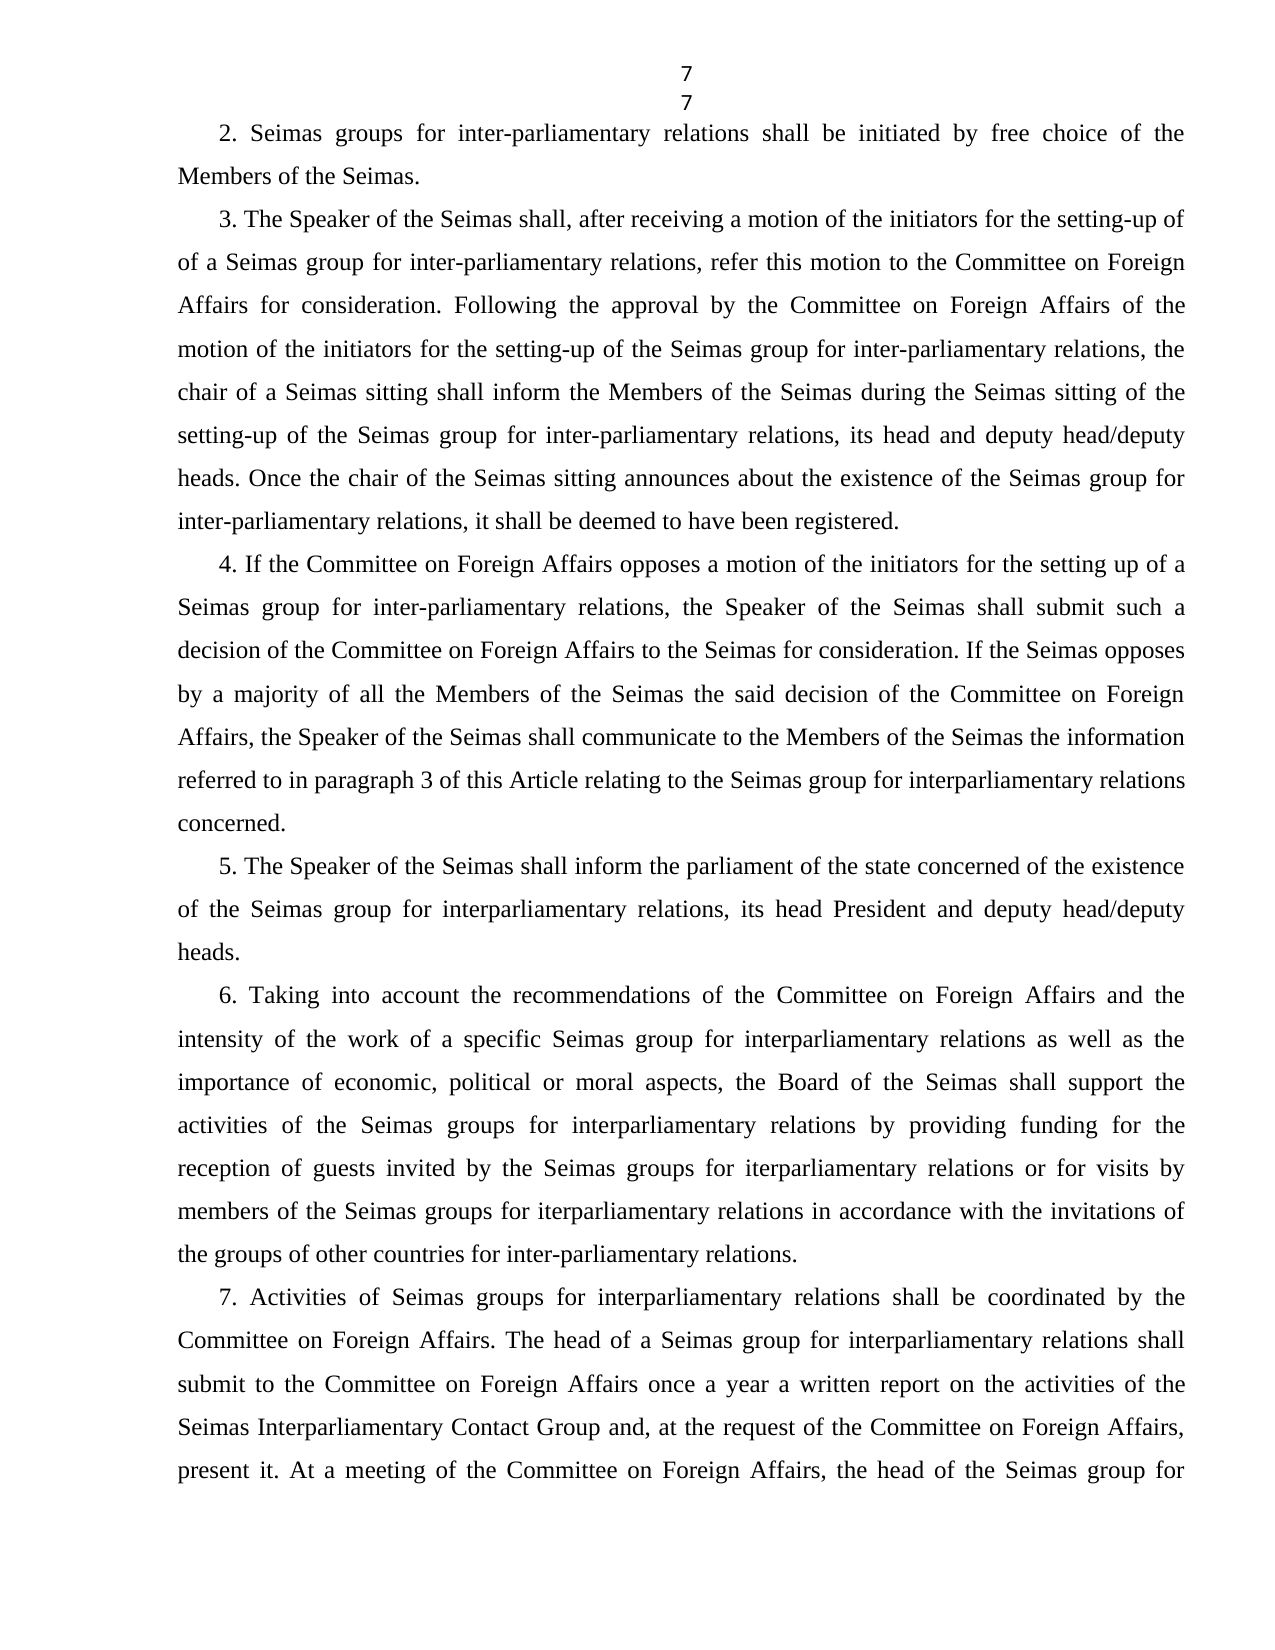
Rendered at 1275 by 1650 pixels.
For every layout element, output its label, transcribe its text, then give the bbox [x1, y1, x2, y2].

text 3. The Speaker of the Seimas shall, after receiving a motion of the initiators for the setting-up of of a Seimas group for inter-parliamentary relations, refer this motion to the Committee on Foreign Affairs for consideration. Following the approval by the Committee on Foreign Affairs of the motion of the initiators for the setting-up of the Seimas group for inter-parliamentary relations, the chair of a Seimas sitting shall inform the Members of the Seimas during the Seimas sitting of the setting-up of the Seimas group for inter-parliamentary relations, its head and deputy head/deputy heads. Once the chair of the Seimas sitting announces about the existence of the Seimas group for inter-parliamentary relations, it shall be deemed to have been registered. [177, 204, 1186, 535]
text 4. If the Committee on Foreign Affairs opposes a motion of the initiators for the setting up of a Seimas group for inter-parliamentary relations, the Speaker of the Seimas shall submit such a decision of the Committee on Foreign Affairs to the Seimas for consideration. If the Seimas opposes by a majority of all the Members of the Seimas the said decision of the Committee on Foreign Affairs, the Speaker of the Seimas shall communicate to the Members of the Seimas the information referred to in paragraph 3 of this Article relating to the Seimas group for interparliamentary relations concerned. [177, 549, 1186, 837]
text 6. Taking into account the recommendations of the Committee on Foreign Affairs and the intensity of the work of a specific Seimas group for interparliamentary relations as well as the importance of economic, political or moral aspects, the Board of the Seimas shall support the activities of the Seimas groups for interparliamentary relations by providing funding for the reception of guests invited by the Seimas groups for iterparliamentary relations or for visits by members of the Seimas groups for iterparliamentary relations in accordance with the invitations of the groups of other countries for inter-parliamentary relations. [177, 981, 1186, 1268]
text 5. The Speaker of the Seimas shall inform the parliament of the state concerned of the existence of the Seimas group for interparliamentary relations, its head President and deputy head/deputy heads. [177, 851, 1186, 966]
text 2. Seimas groups for inter-parliamentary relations shall be initiated by free choice of the Members of the Seimas. [177, 118, 1186, 190]
text 7. Activities of Seimas groups for interparliamentary relations shall be coordinated by the Committee on Foreign Affairs. The head of a Seimas group for interparliamentary relations shall submit to the Committee on Foreign Affairs once a year a written report on the activities of the Seimas Interparliamentary Contact Group and, at the request of the Committee on Foreign Affairs, present it. At a meeting of the Committee on Foreign Affairs, the head of the Seimas group for [177, 1282, 1186, 1484]
